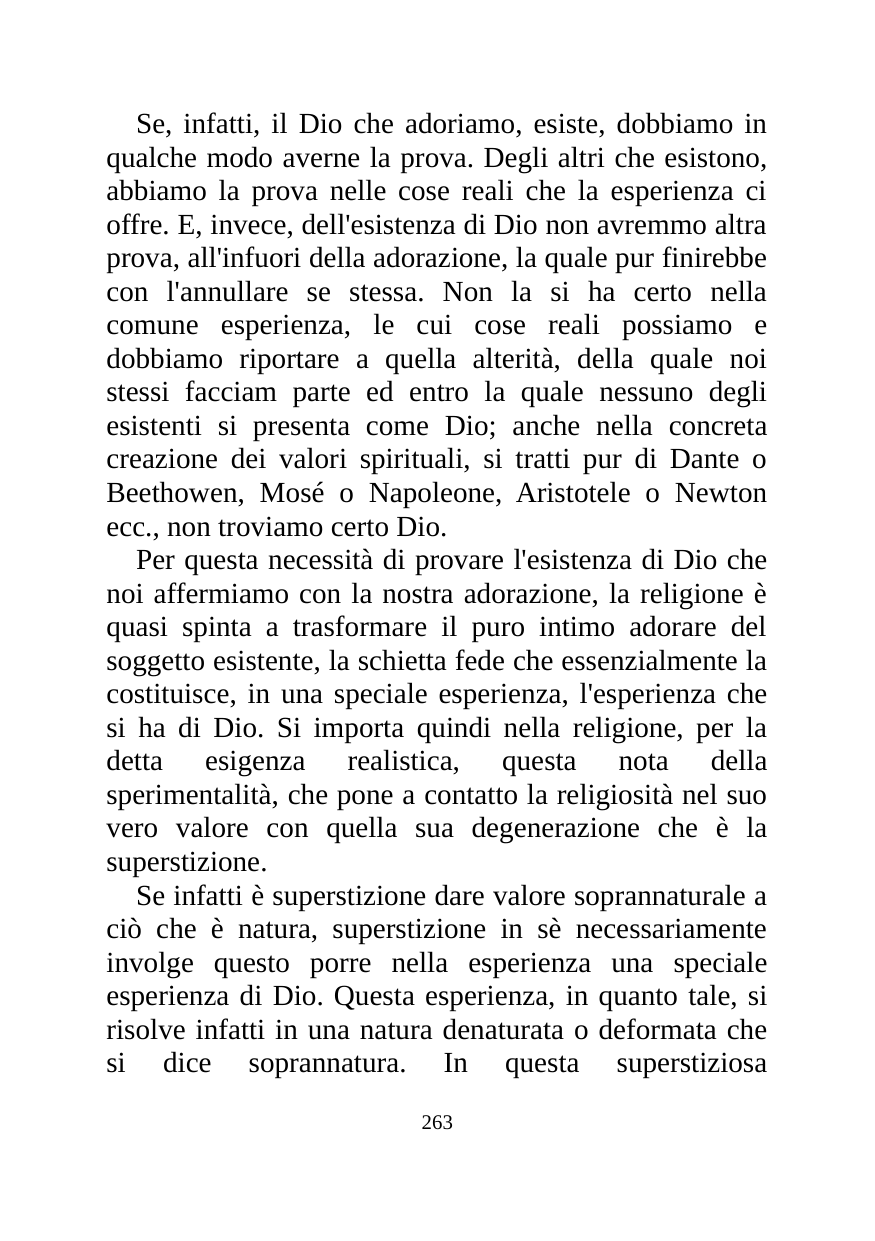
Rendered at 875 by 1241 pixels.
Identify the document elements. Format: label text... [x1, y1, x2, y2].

text Se, infatti, il Dio che adoriamo, esiste, dobbiamo in qualche modo averne la prova. Degli altri che esistono, abbiamo la prova nelle cose reali che la esperienza ci offre. E, invece, dell'esistenza di Dio non avremmo altra prova, all'infuori della adorazione, la quale pur finirebbe con l'annullare se stessa. Non la si ha certo nella comune esperienza, le cui cose reali possiamo e dobbiamo riportare a quella alterità, della quale noi stessi facciam parte ed entro la quale nessuno degli esistenti si presenta come Dio; anche nella concreta creazione dei valori spirituali, si tratti pur di Dante o Beethowen, Mosé o Napoleone, Aristotele o Newton ecc., non troviamo certo Dio. [106, 106, 768, 542]
text Se infatti è superstizione dare valore soprannaturale a ciò che è natura, superstizione in sè necessariamente involge questo porre nella esperienza una speciale esperienza di Dio. Questa esperienza, in quanto tale, si risolve infatti in una natura denaturata o deformata che si dice soprannatura. In questa superstiziosa [106, 878, 768, 1079]
text Per questa necessità di provare l'esistenza di Dio che noi affermiamo con la nostra adorazione, la religione è quasi spinta a trasformare il puro intimo adorare del soggetto esistente, la schietta fede che essenzialmente la costituisce, in una speciale esperienza, l'esperienza che si ha di Dio. Si importa quindi nella religione, per la detta esigenza realistica, questa nota della sperimentalità, che pone a contatto la religiosità nel suo vero valore con quella sua degenerazione che è la superstizione. [106, 542, 768, 878]
